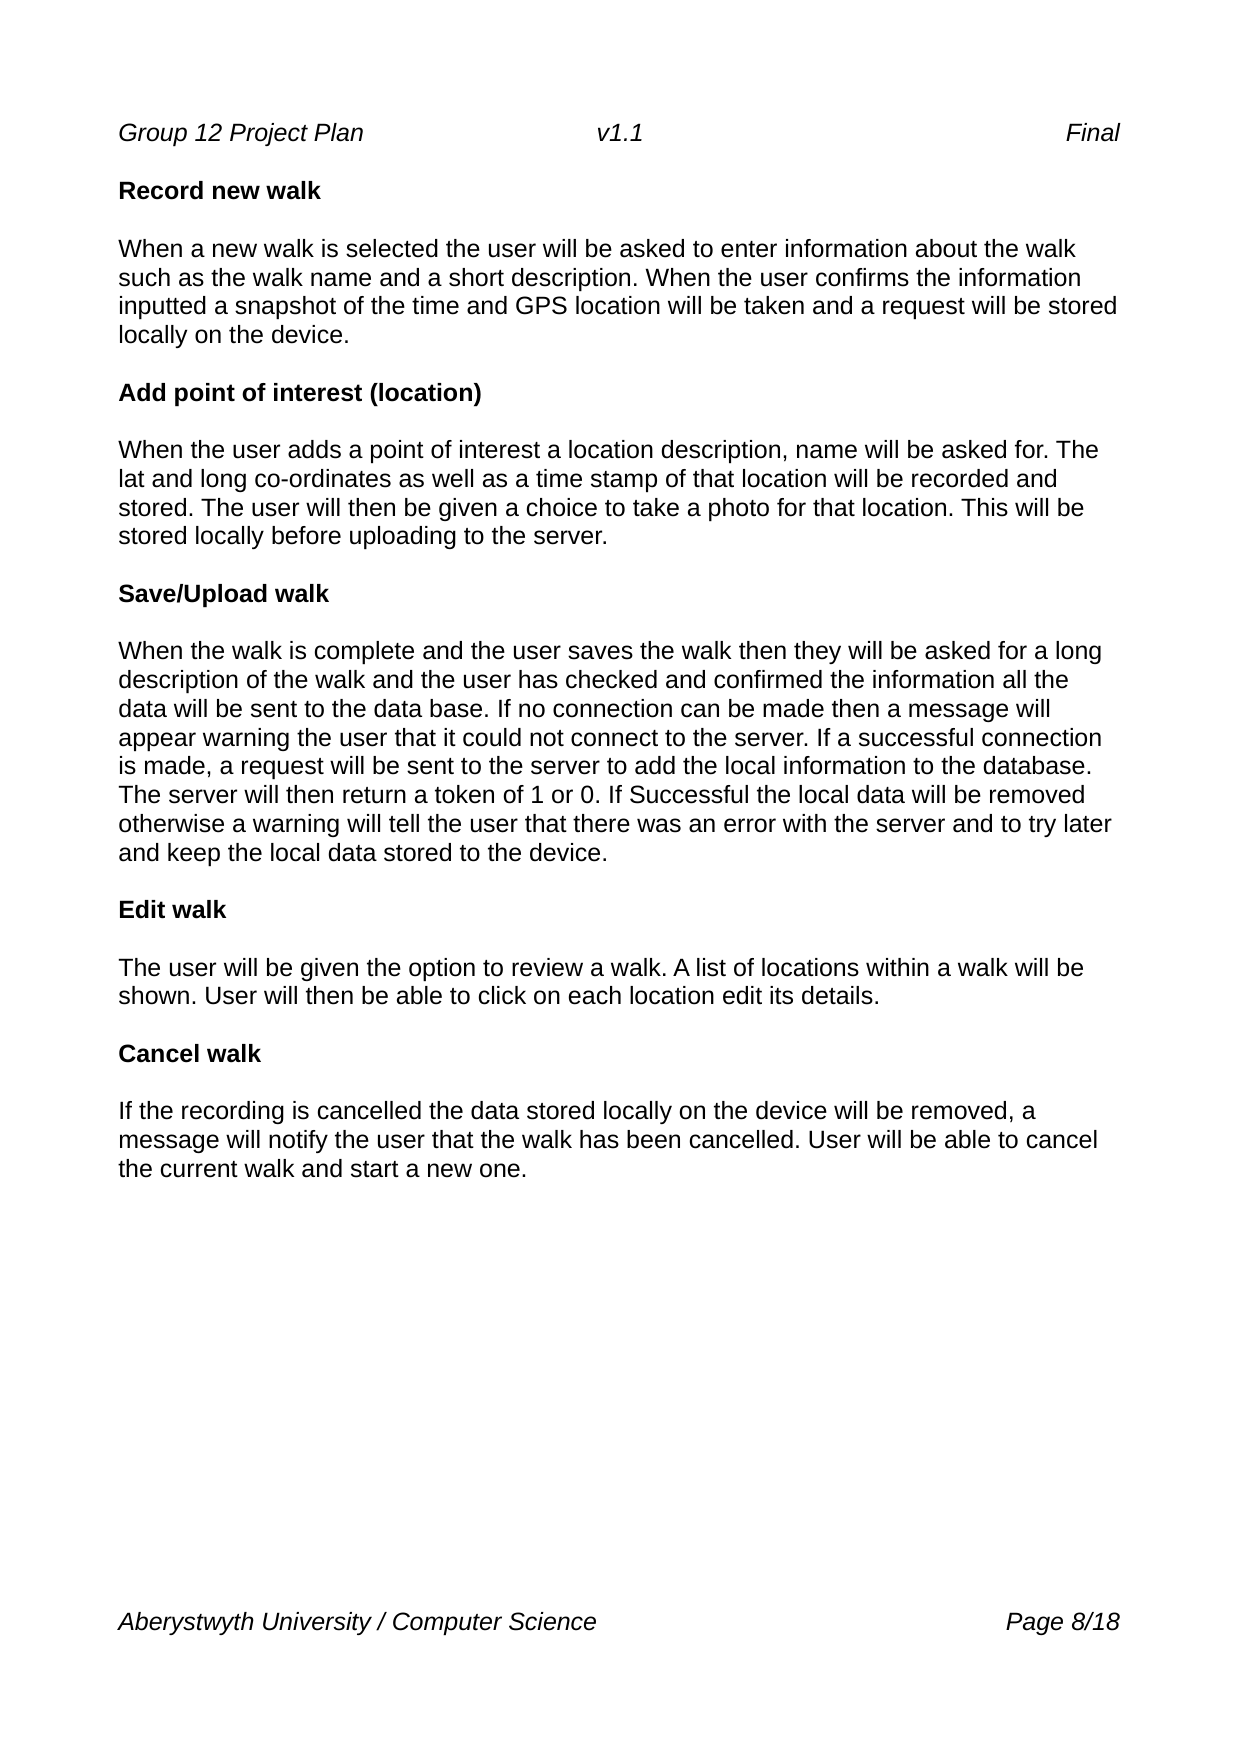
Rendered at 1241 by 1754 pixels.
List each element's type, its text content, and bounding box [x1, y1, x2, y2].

text If the recording is cancelled the data stored locally on the device will be removed, a message will notify the user that the walk has been cancelled. User will be able to cancel the current walk and start a new one. [118, 1096, 1122, 1183]
text When the walk is complete and the user saves the walk then they will be asked for a long description of the walk and the user has checked and confirmed the information all the data will be sent to the data base. If no connection can be made then a message will appear warning the user that it could not connect to the server. If a successful connection is made, a request will be sent to the server to add the local information to the database. [118, 636, 1122, 780]
text When a new walk is selected the user will be asked to enter information about the walk such as the walk name and a short description. When the user confirms the information inputted a snapshot of the time and GPS location will be taken and a request will be stored locally on the device. [118, 234, 1122, 349]
text The user will be given the option to review a walk. A list of locations within a walk will be shown. User will then be able to click on each location edit its details. [118, 953, 1122, 1010]
text Record new walk [118, 176, 1122, 205]
text Save/Upload walk [118, 579, 1122, 608]
text Cancel walk [118, 1039, 1122, 1068]
text Edit walk [118, 895, 1122, 924]
text When the user adds a point of interest a location description, name will be asked for. The lat and long co-ordinates as well as a time stamp of that location will be recorded and stored. The user will then be given a choice to take a photo for that location. This will be stored locally before uploading to the server. [118, 435, 1122, 550]
text Add point of interest (location) [118, 378, 1122, 406]
text The server will then return a token of 1 or 0. If Successful the local data will be removed otherwise a warning will tell the user that there was an error with the server and to try later and keep the local data stored to the device. [118, 780, 1122, 866]
